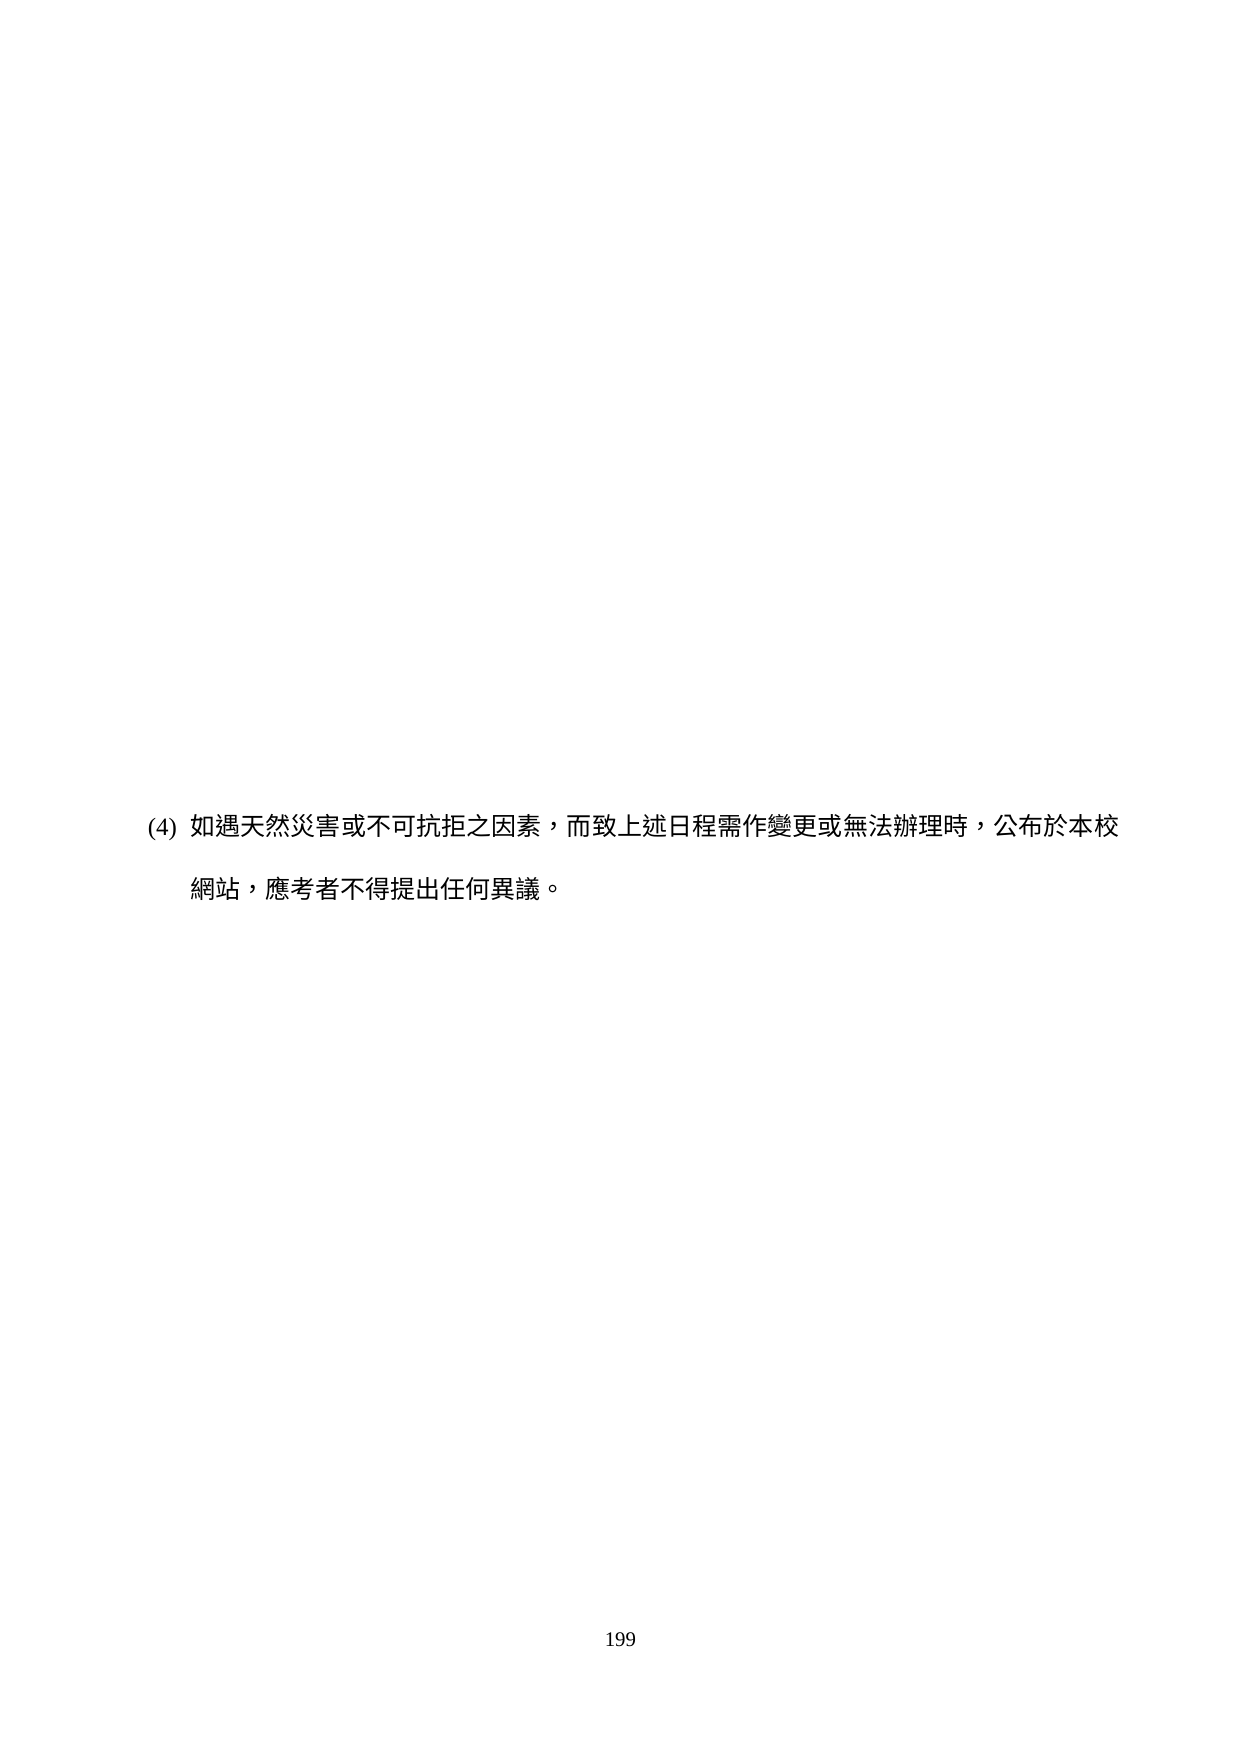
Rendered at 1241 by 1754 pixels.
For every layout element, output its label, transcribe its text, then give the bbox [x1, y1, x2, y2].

list 如遇天然災害或不可抗拒之因素，而致上述日程需作變更或無法辦理時，公布於本校網站，應考者不得提出任何異議。 [148, 783, 1122, 908]
